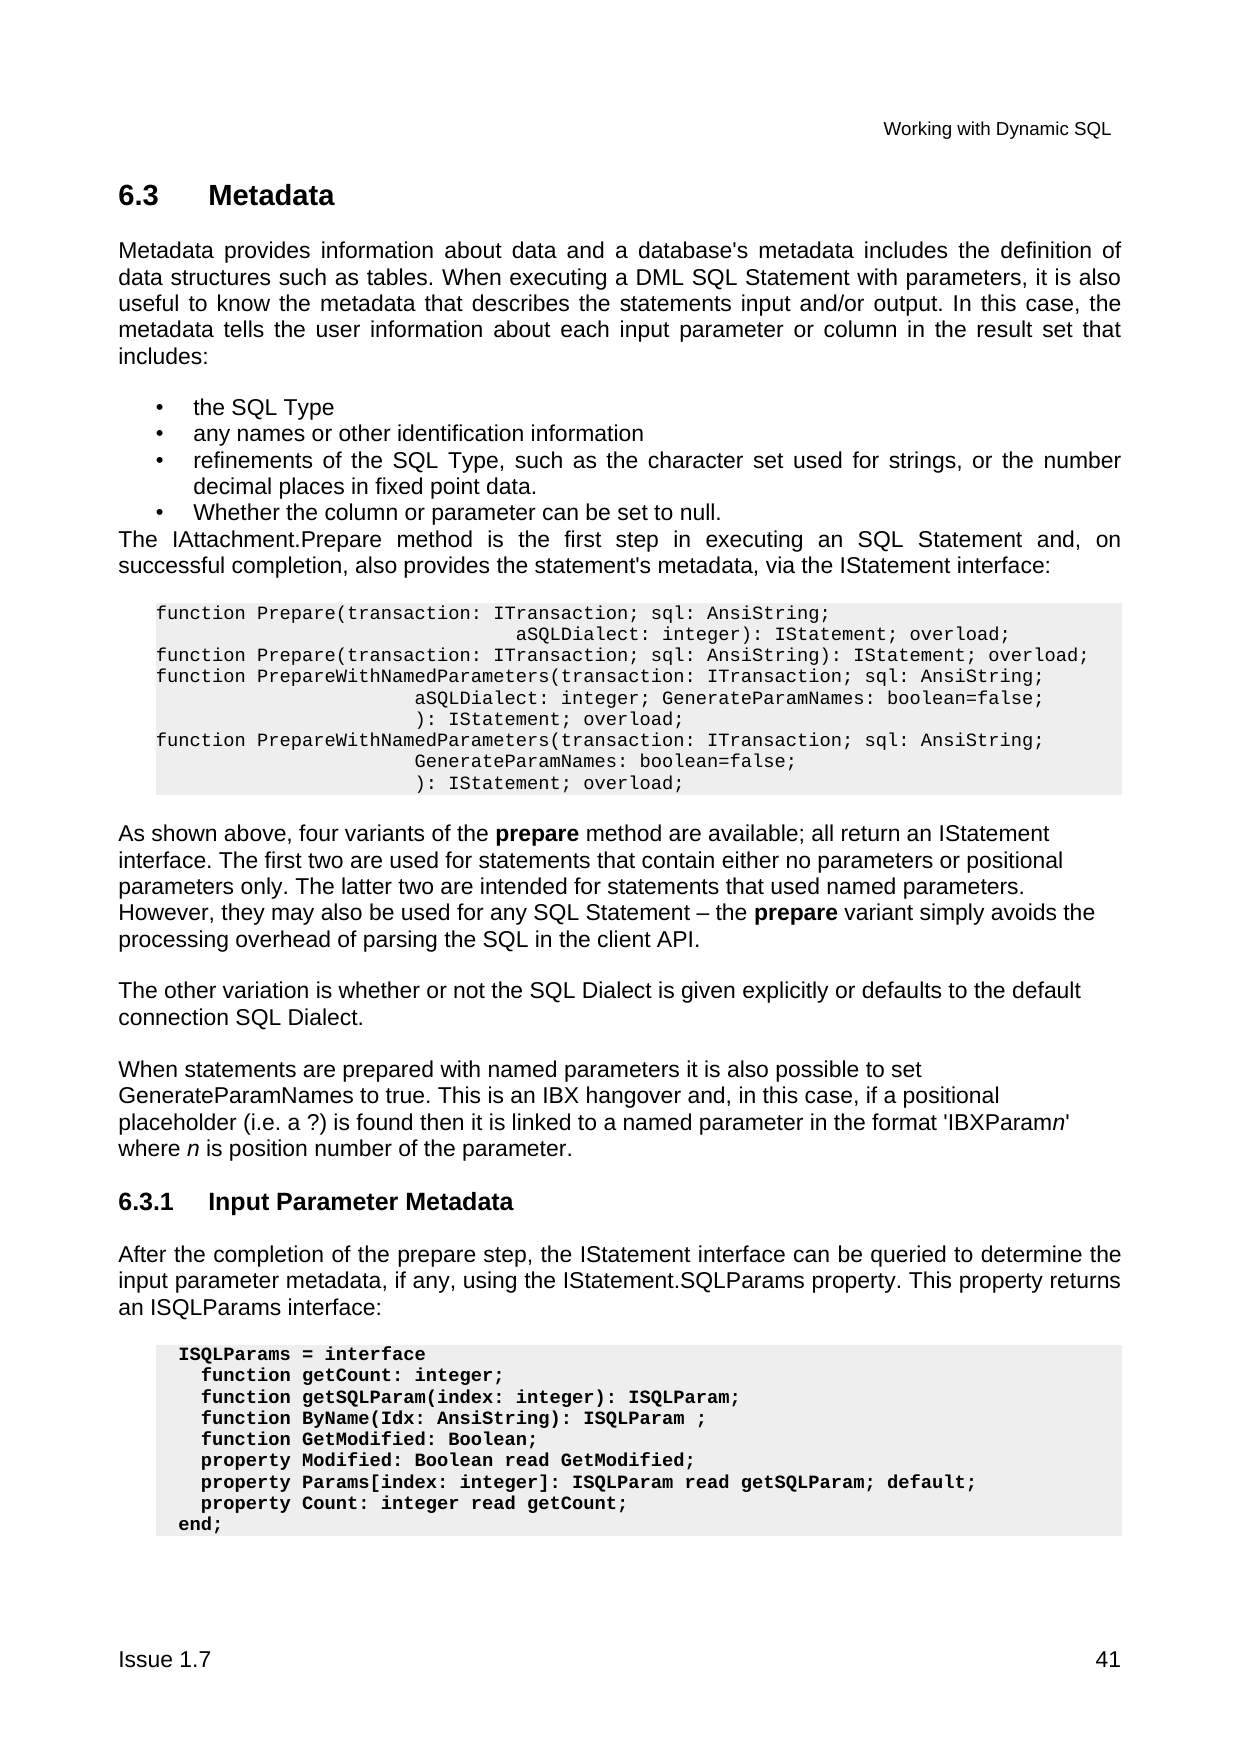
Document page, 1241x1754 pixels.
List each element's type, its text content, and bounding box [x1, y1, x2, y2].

text ISQLParams = interface [156, 1345, 1122, 1366]
text function GetModified: Boolean; [156, 1430, 1122, 1451]
text function Prepare(transaction: ITransaction; sql: AnsiString): IStatement; overload; [156, 646, 1122, 667]
text property Params[index: integer]: ISQLParam read getSQLParam; default; [156, 1472, 1122, 1494]
text function PrepareWithNamedParameters(transaction: ITransaction; sql: AnsiString; [156, 667, 1122, 688]
text aSQLDialect: integer; GenerateParamNames: boolean=false; [156, 688, 1122, 710]
text property Modified: Boolean read GetModified; [156, 1451, 1122, 1472]
subtitle Metadata [118, 178, 1122, 212]
text The IAttachment.Prepare method is the first step in executing an SQL Statement and, on successful completion, also provides the statement's metadata, via the IStatement interface: [118, 526, 1122, 578]
text GenerateParamNames: boolean=false; [156, 752, 1122, 773]
text function PrepareWithNamedParameters(transaction: ITransaction; sql: AnsiString; [156, 731, 1122, 752]
list refinements of the SQL Type, such as the character set used for strings, or the number decimal places in fixed point data. [156, 447, 1122, 499]
text function Prepare(transaction: ITransaction; sql: AnsiString; [156, 603, 1122, 625]
text The other variation is whether or not the SQL Dialect is given explicitly or defaults to the default connection SQL Dialect. [118, 977, 1122, 1030]
text ): IStatement; overload; [156, 710, 1122, 731]
text As shown above, four variants of the prepare method are available; all return an IStatement interface. The first two are used for statements that contain either no parameters or positional parameters only. The latter two are intended for statements that used named parameters. However, they may also be used for any SQL Statement – the prepare variant simply avoids the processing overhead of parsing the SQL in the client API. [118, 820, 1122, 952]
text When statements are prepared with named parameters it is also possible to set GenerateParamNames to true. This is an IBX hangover and, in this case, if a positional placeholder (i.e. a ?) is found then it is linked to a named parameter in the format 'IBXParamn' where n is position number of the parameter. [118, 1056, 1122, 1161]
text function getSQLParam(index: integer): ISQLParam; [156, 1387, 1122, 1409]
text ): IStatement; overload; [156, 773, 1122, 795]
text After the completion of the prepare step, the IStatement interface can be queried to determine the input parameter metadata, if any, using the IStatement.SQLParams property. This property returns an ISQLParams interface: [118, 1241, 1122, 1320]
list the SQL Type [156, 394, 1122, 420]
text aSQLDialect: integer): IStatement; overload; [156, 625, 1122, 646]
subtitle Input Parameter Metadata [118, 1187, 1122, 1215]
text property Count: integer read getCount; [156, 1494, 1122, 1515]
list Whether the column or parameter can be set to null. [156, 499, 1122, 526]
text end; [156, 1515, 1122, 1536]
text function ByName(Idx: AnsiString): ISQLParam ; [156, 1409, 1122, 1430]
text Metadata provides information about data and a database's metadata includes the definition of data structures such as tables. When executing a DML SQL Statement with parameters, it is also useful to know the metadata that describes the statements input and/or output. In this case, the metadata tells the user information about each input parameter or column in the result set that includes: [118, 237, 1122, 369]
list any names or other identification information [156, 420, 1122, 447]
text function getCount: integer; [156, 1366, 1122, 1387]
